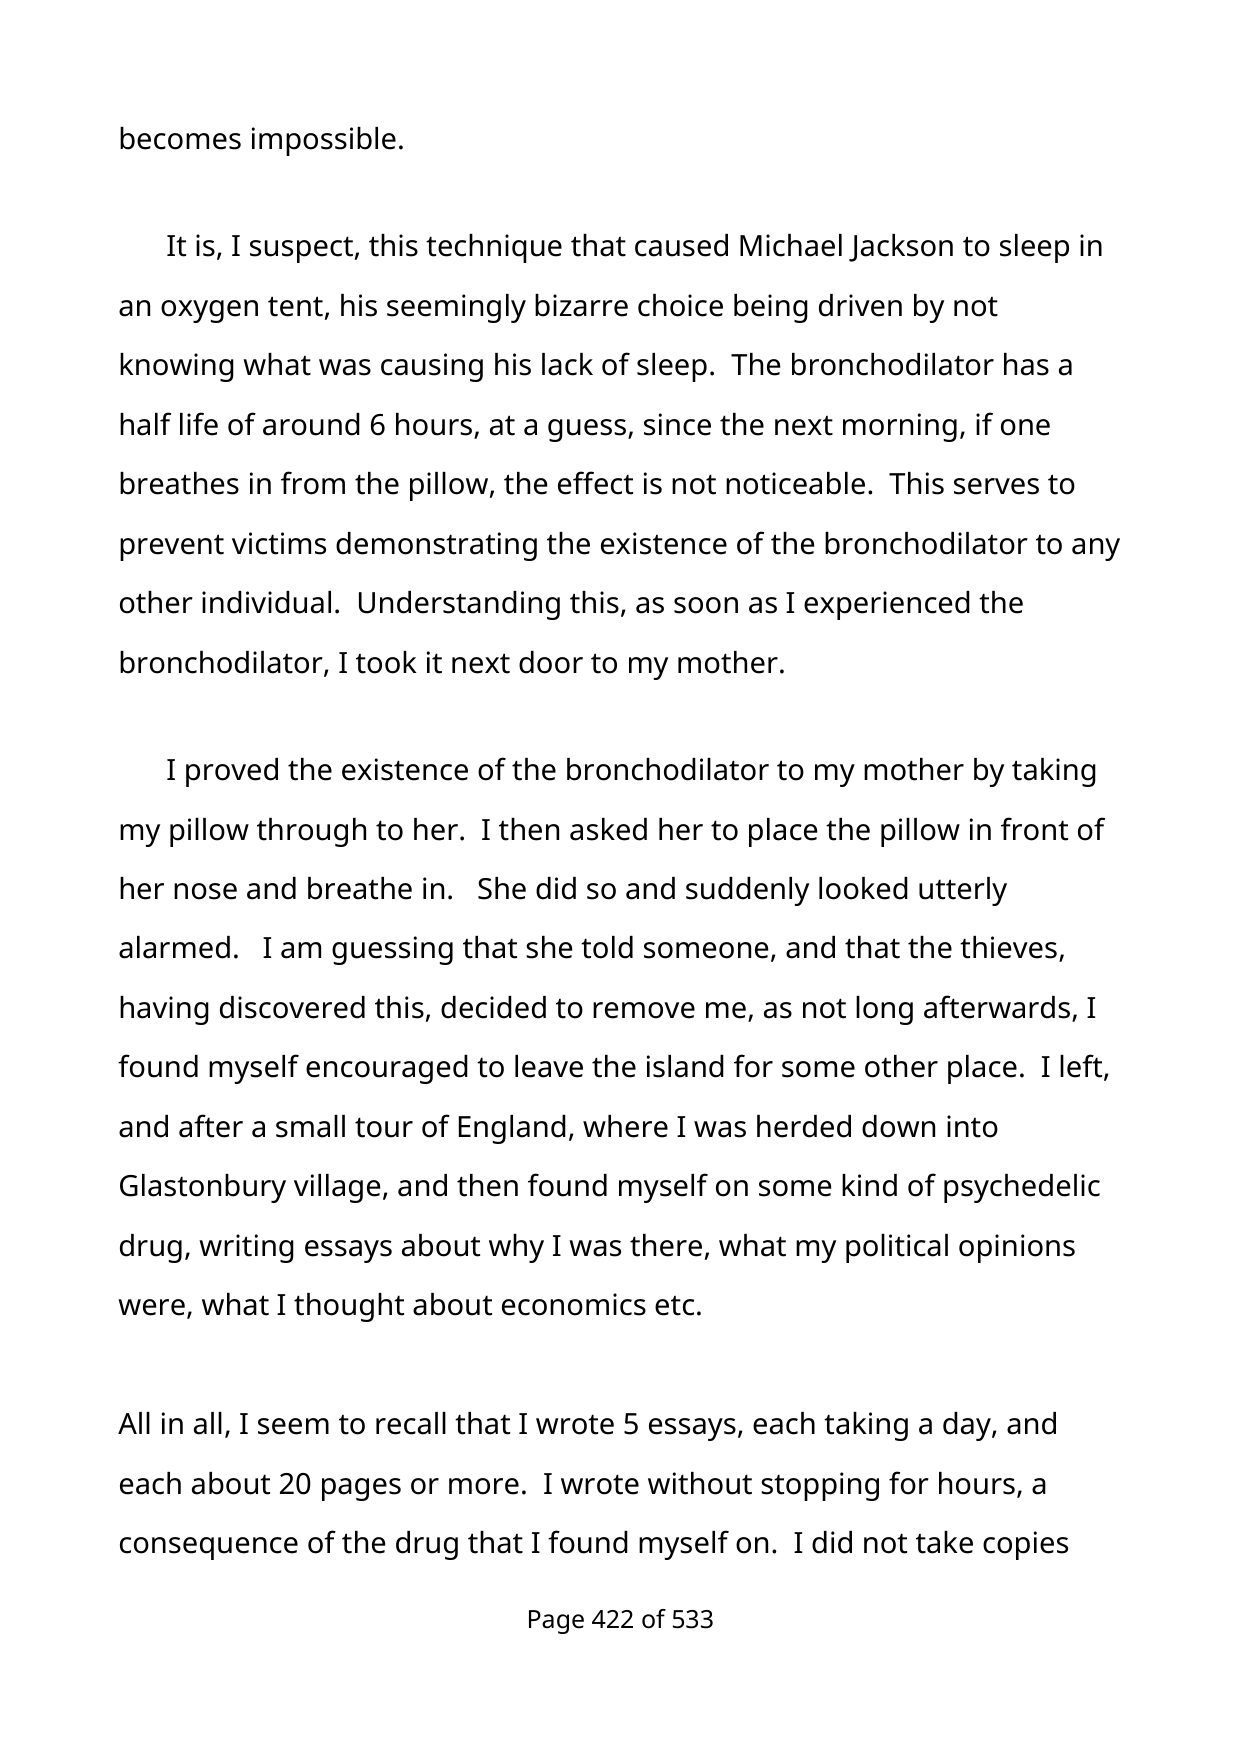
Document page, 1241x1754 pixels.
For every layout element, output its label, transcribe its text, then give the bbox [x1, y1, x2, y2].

text becomes impossible. [118, 118, 1122, 158]
text I proved the existence of the bronchodilator to my mother by taking my pillow through to her. I then asked her to place the pillow in front of her nose and breathe in. She did so and suddenly looked utterly alarmed. I am guessing that she told someone, and that the thieves, having discovered this, decided to remove me, as not long afterwards, I found myself encouraged to leave the island for some other place. I left, and after a small tour of England, where I was herded down into Glastonbury village, and then found myself on some kind of psychedelic drug, writing essays about why I was there, what my political opinions were, what I thought about economics etc. All in all, I seem to recall that I wrote 5 essays, each taking a day, and each about 20 pages or more. I wrote without stopping for hours, a consequence of the drug that I found myself on. I did not take copies [118, 749, 1122, 1562]
text It is, I suspect, this technique that caused Michael Jackson to sleep in an oxygen tent, his seemingly bizarre choice being driven by not knowing what was causing his lack of sleep. The bronchodilator has a half life of around 6 hours, at a guess, since the next morning, if one breathes in from the pillow, the effect is not noticeable. This serves to prevent victims demonstrating the existence of the bronchodilator to any other individual. Understanding this, as soon as I experienced the bronchodilator, I took it next door to my mother. [118, 226, 1122, 682]
